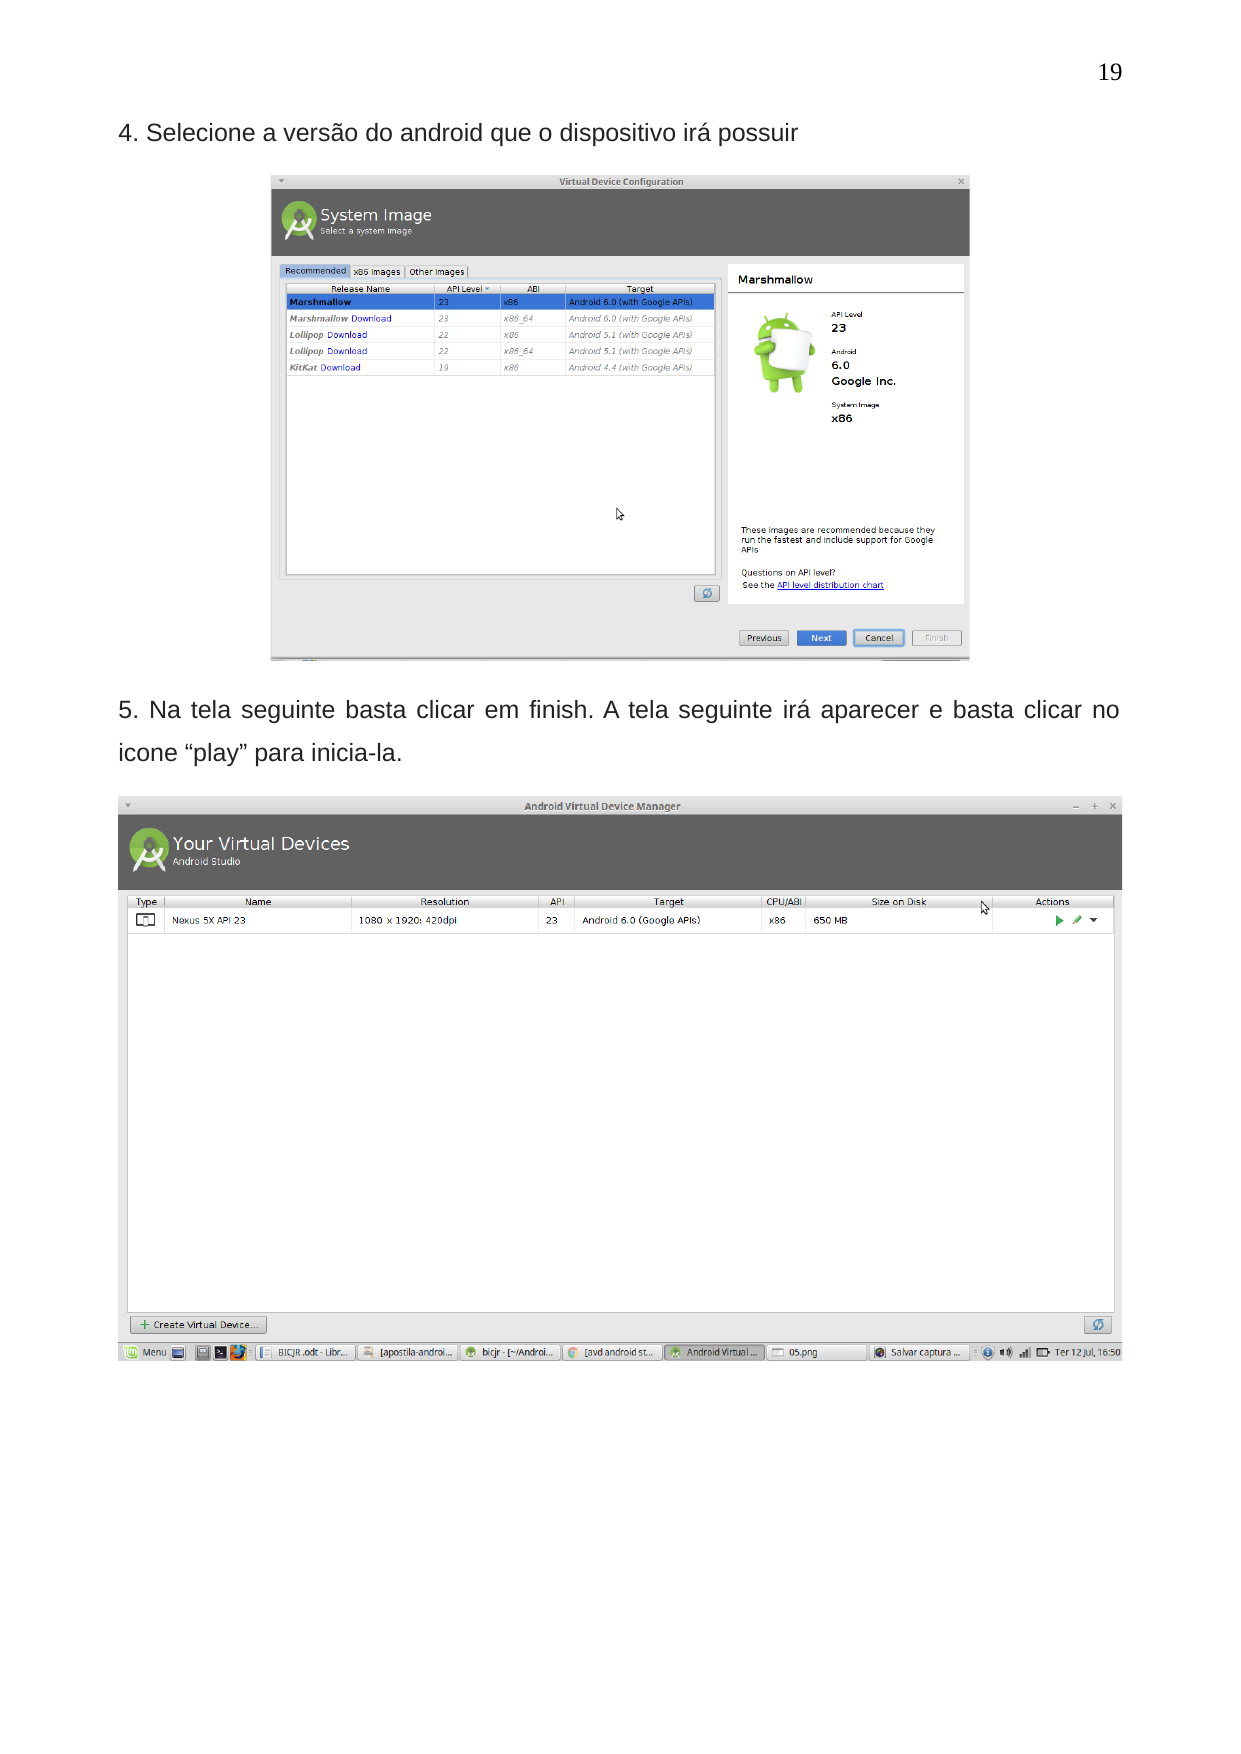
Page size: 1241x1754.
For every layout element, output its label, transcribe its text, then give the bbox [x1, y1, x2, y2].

text 5. Na tela seguinte basta clicar em finish. A tela seguinte irá aparecer e basta clicar no icone “play” para inicia-la. [118, 695, 1122, 767]
picture [118, 796, 1123, 1361]
picture [270, 175, 970, 661]
text 4. Selecione a versão do android que o dispositivo irá possuir [118, 118, 1122, 147]
